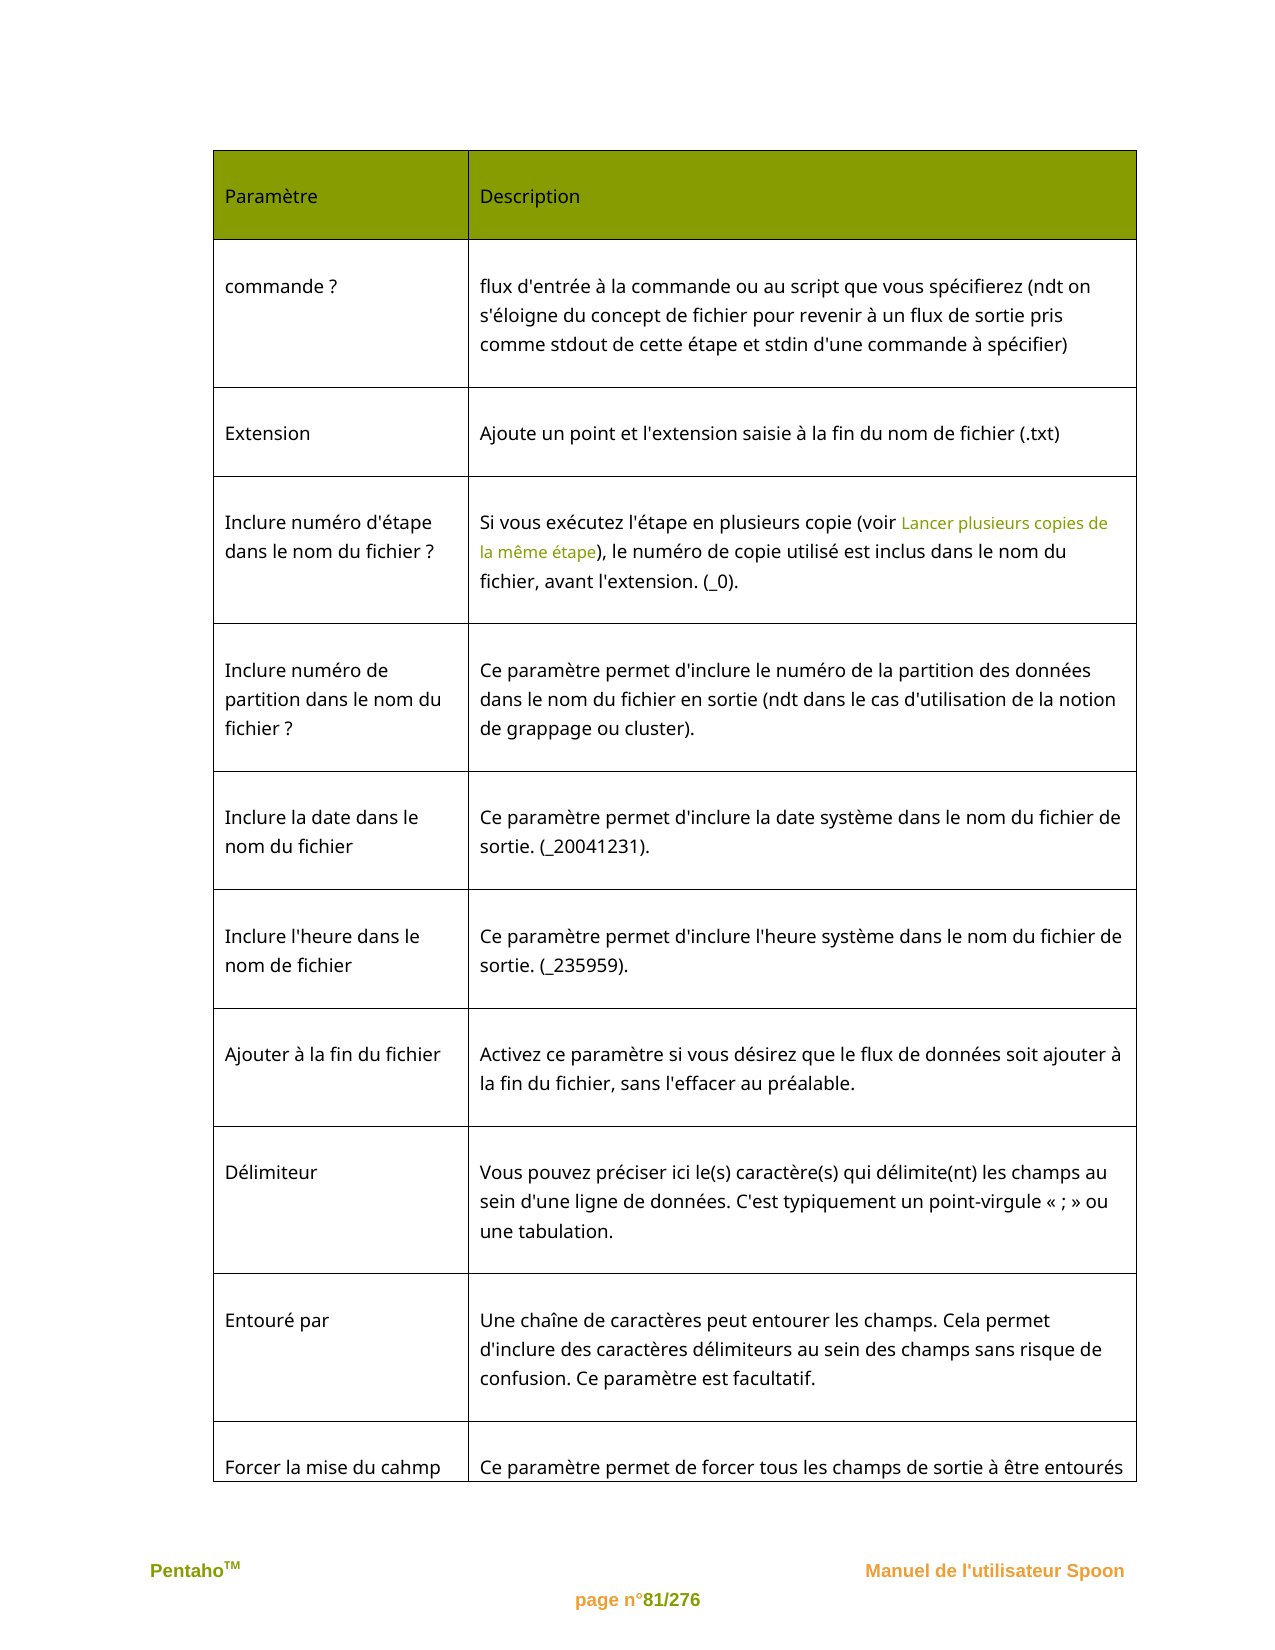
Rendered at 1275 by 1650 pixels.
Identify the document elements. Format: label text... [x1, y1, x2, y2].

table_cell Ce paramètre permet d'inclure l'heure système dans le nom du fichier de sortie. (_235959). [469, 890, 1136, 1007]
table_cell Une chaîne de caractères peut entourer les champs. Cela permet d'inclure des caractères délimiteurs au sein des champs sans risque de confusion. Ce paramètre est facultatif. [469, 1274, 1136, 1421]
table_cell Si vous exécutez l'étape en plusieurs copie (voir Lancer plusieurs copies de la même étape), le numéro de copie utilisé est inclus dans le nom du fichier, avant l'extension. (_0). [469, 477, 1136, 623]
table_header Description [469, 151, 1136, 239]
table_cell Ajoute un point et l'extension saisie à la fin du nom de fichier (.txt) [469, 388, 1136, 476]
table_cell Entouré par [214, 1274, 468, 1421]
table_cell Ajouter à la fin du fichier [214, 1009, 468, 1126]
table_cell Ce paramètre permet d'inclure le numéro de la partition des données dans le nom du fichier en sortie (ndt dans le cas d'utilisation de la notion de grappage ou cluster). [469, 624, 1136, 771]
table_cell Inclure la date dans le nom du fichier [214, 772, 468, 889]
table_cell Inclure numéro d'étape dans le nom du fichier ? [214, 477, 468, 623]
table_cell Inclure l'heure dans le nom de fichier [214, 890, 468, 1007]
table_cell Vous pouvez préciser ici le(s) caractère(s) qui délimite(nt) les champs au sein d'une ligne de données. C'est typiquement un point-virgule « ; » ou une tabulation. [469, 1127, 1136, 1273]
table_cell Ce paramètre permet de forcer tous les champs de sortie à être entourés [469, 1422, 1136, 1481]
table_cell Inclure numéro de partition dans le nom du fichier ? [214, 624, 468, 771]
table_cell Délimiteur [214, 1127, 468, 1273]
table_cell Activez ce paramètre si vous désirez que le flux de données soit ajouter à la fin du fichier, sans l'effacer au préalable. [469, 1009, 1136, 1126]
table_cell flux d'entrée à la commande ou au script que vous spécifierez (ndt on s'éloigne du concept de fichier pour revenir à un flux de sortie pris comme stdout de cette étape et stdin d'une commande à spécifier) [469, 240, 1136, 387]
table_cell Extension [214, 388, 468, 476]
table_cell Ce paramètre permet d'inclure la date système dans le nom du fichier de sortie. (_20041231). [469, 772, 1136, 889]
table_cell Forcer la mise du cahmp [214, 1422, 468, 1481]
table_header Paramètre [214, 151, 468, 239]
table_cell commande ? [214, 240, 468, 387]
